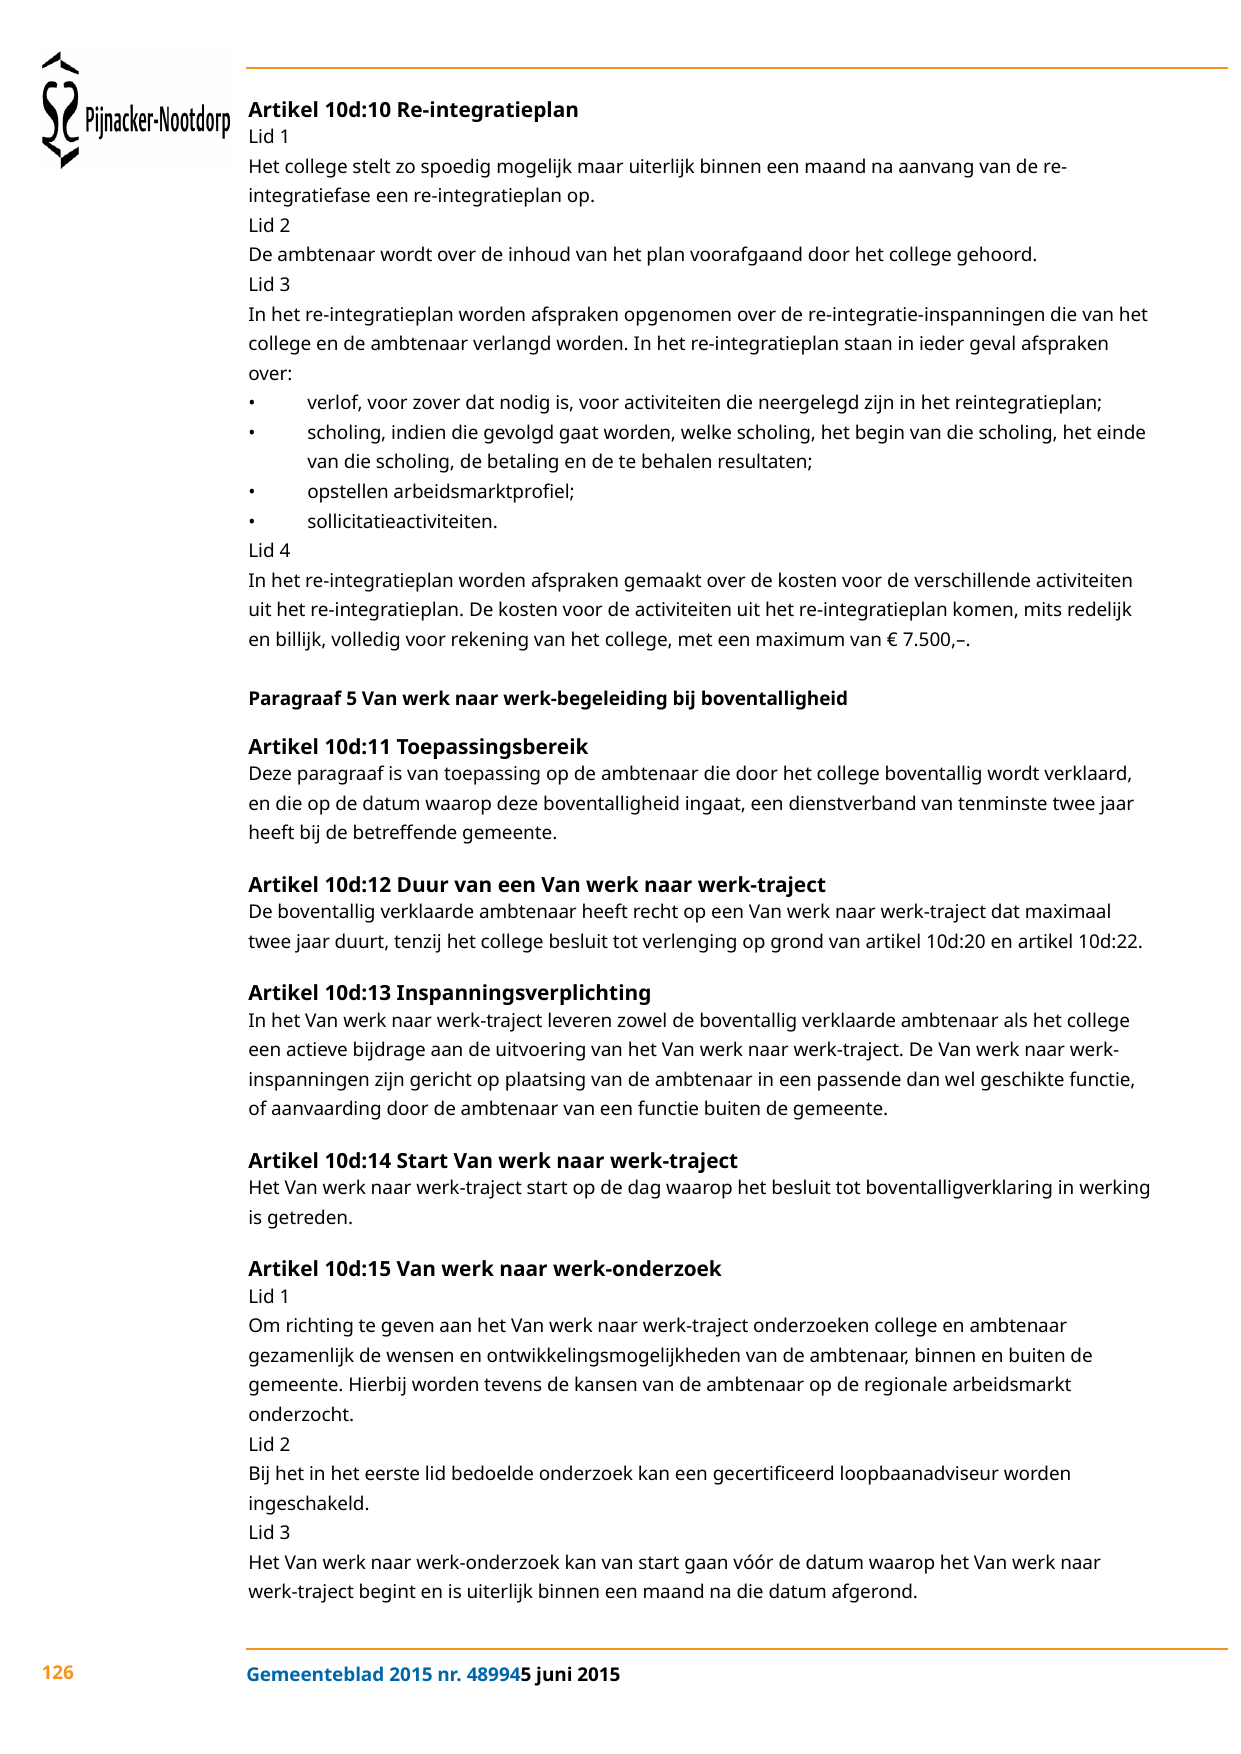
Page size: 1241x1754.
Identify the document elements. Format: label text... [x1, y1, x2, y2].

text De ambtenaar wordt over de inhoud van het plan voorafgaand door het college gehoord. [248, 242, 1152, 267]
text Paragraaf 5 Van werk naar werk-begeleiding bij boventalligheid [248, 685, 1152, 711]
text Lid 3 [248, 1519, 1152, 1545]
text Lid 2 [248, 1431, 1152, 1456]
list opstellen arbeidsmarktprofiel; [248, 478, 1152, 504]
text Artikel 10d:15 Van werk naar werk-onderzoek [248, 1254, 1152, 1283]
text Artikel 10d:14 Start Van werk naar werk-traject [248, 1146, 1152, 1174]
text Lid 1 [248, 1283, 1152, 1308]
list scholing, indien die gevolgd gaat worden, welke scholing, het begin van die scholing, het einde van die scholing, de betaling en de te behalen resultaten; [248, 419, 1152, 474]
text Het Van werk naar werk-onderzoek kan van start gaan vóór de datum waarop het Van werk naar werk-traject begint en is uiterlijk binnen een maand na die datum afgerond. [248, 1549, 1152, 1604]
text In het re-integratieplan worden afspraken gemaakt over de kosten voor de verschillende activiteiten uit het re-integratieplan. De kosten voor de activiteiten uit het re-integratieplan komen, mits redelijk en billijk, volledig voor rekening van het college, met een maximum van € 7.500,–. [248, 567, 1152, 652]
text De boventallig verklaarde ambtenaar heeft recht op een Van werk naar werk-traject dat maximaal twee jaar duurt, tenzij het college besluit tot verlenging op grond van artikel 10d:20 en artikel 10d:22. [248, 898, 1152, 954]
text Bij het in het eerste lid bedoelde onderzoek kan een gecertificeerd loopbaanadviseur worden ingeschakeld. [248, 1460, 1152, 1516]
text Lid 4 [248, 537, 1152, 563]
text Lid 3 [248, 271, 1152, 297]
text Artikel 10d:10 Re-integratieplan [248, 95, 1152, 123]
text In het re-integratieplan worden afspraken opgenomen over de re-integratie-inspanningen die van het college en de ambtenaar verlangd worden. In het re-integratieplan staan in ieder geval afspraken over: [248, 301, 1152, 386]
text Om richting te geven aan het Van werk naar werk-traject onderzoeken college en ambtenaar gezamenlijk de wensen en ontwikkelingsmogelijkheden van de ambtenaar, binnen en buiten de gemeente. Hierbij worden tevens de kansen van de ambtenaar op de regionale arbeidsmarkt onderzocht. [248, 1312, 1152, 1427]
text Artikel 10d:11 Toepassingsbereik [248, 732, 1152, 760]
text Lid 2 [248, 212, 1152, 238]
text Artikel 10d:12 Duur van een Van werk naar werk-traject [248, 870, 1152, 898]
list sollicitatieactiviteiten. [248, 508, 1152, 533]
text Het Van werk naar werk-traject start op de dag waarop het besluit tot boventalligverklaring in werking is getreden. [248, 1174, 1152, 1230]
text In het Van werk naar werk-traject leveren zowel de boventallig verklaarde ambtenaar als het college een actieve bijdrage aan de uitvoering van het Van werk naar werk-traject. De Van werk naar werk-inspanningen zijn gericht op plaatsing van de ambtenaar in een passende dan wel geschikte functie, of aanvaarding door de ambtenaar van een functie buiten de gemeente. [248, 1007, 1152, 1121]
text Lid 1 [248, 123, 1152, 149]
text Deze paragraaf is van toepassing op de ambtenaar die door het college boventallig wordt verklaard, en die op de datum waarop deze boventalligheid ingaat, een dienstverband van tenminste twee jaar heeft bij de betreffende gemeente. [248, 760, 1152, 845]
picture [41, 47, 231, 172]
list verlof, voor zover dat nodig is, voor activiteiten die neergelegd zijn in het reintegratieplan; [248, 389, 1152, 415]
text Artikel 10d:13 Inspanningsverplichting [248, 978, 1152, 1007]
text Het college stelt zo spoedig mogelijk maar uiterlijk binnen een maand na aanvang van de re-integratiefase een re-integratieplan op. [248, 153, 1152, 208]
